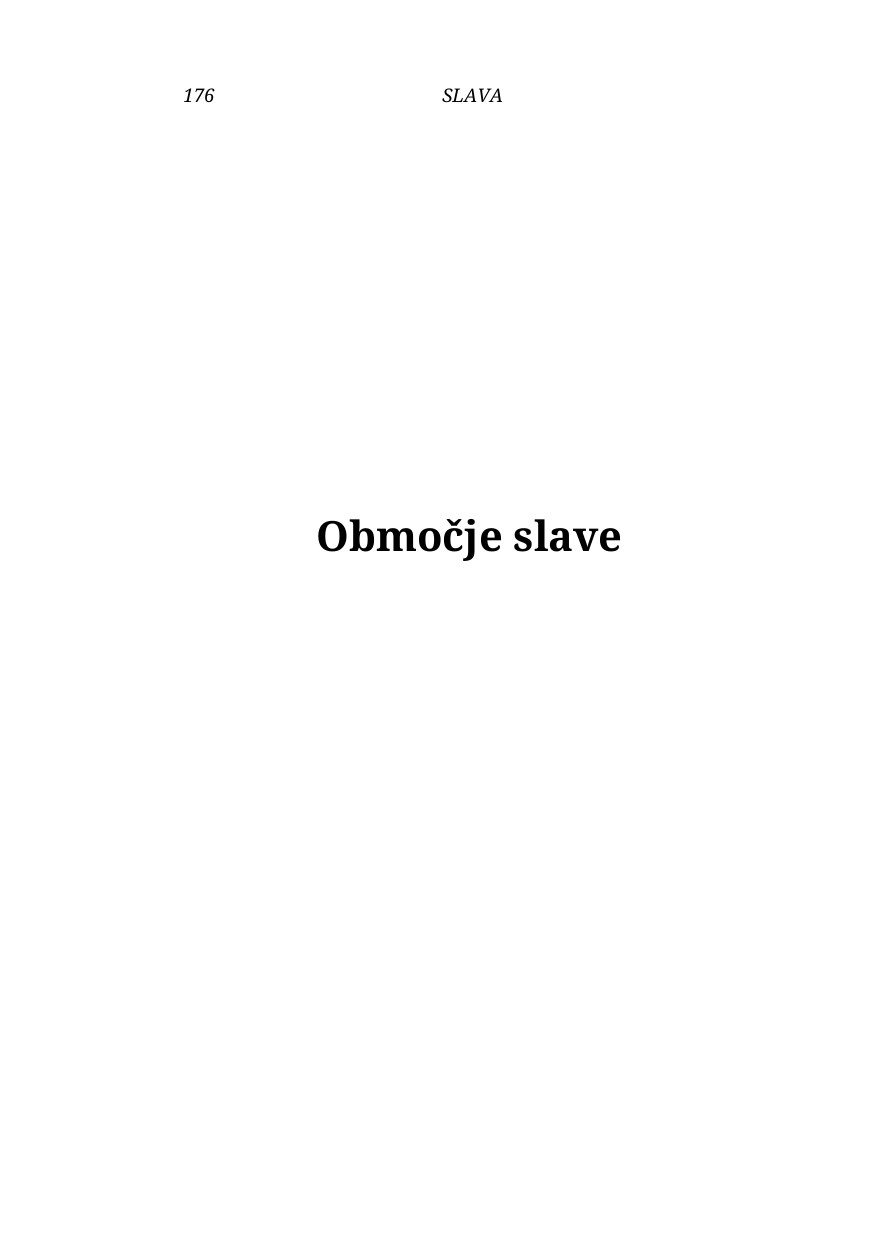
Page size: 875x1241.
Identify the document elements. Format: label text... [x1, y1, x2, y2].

subtitle Območje slave [153, 507, 756, 564]
